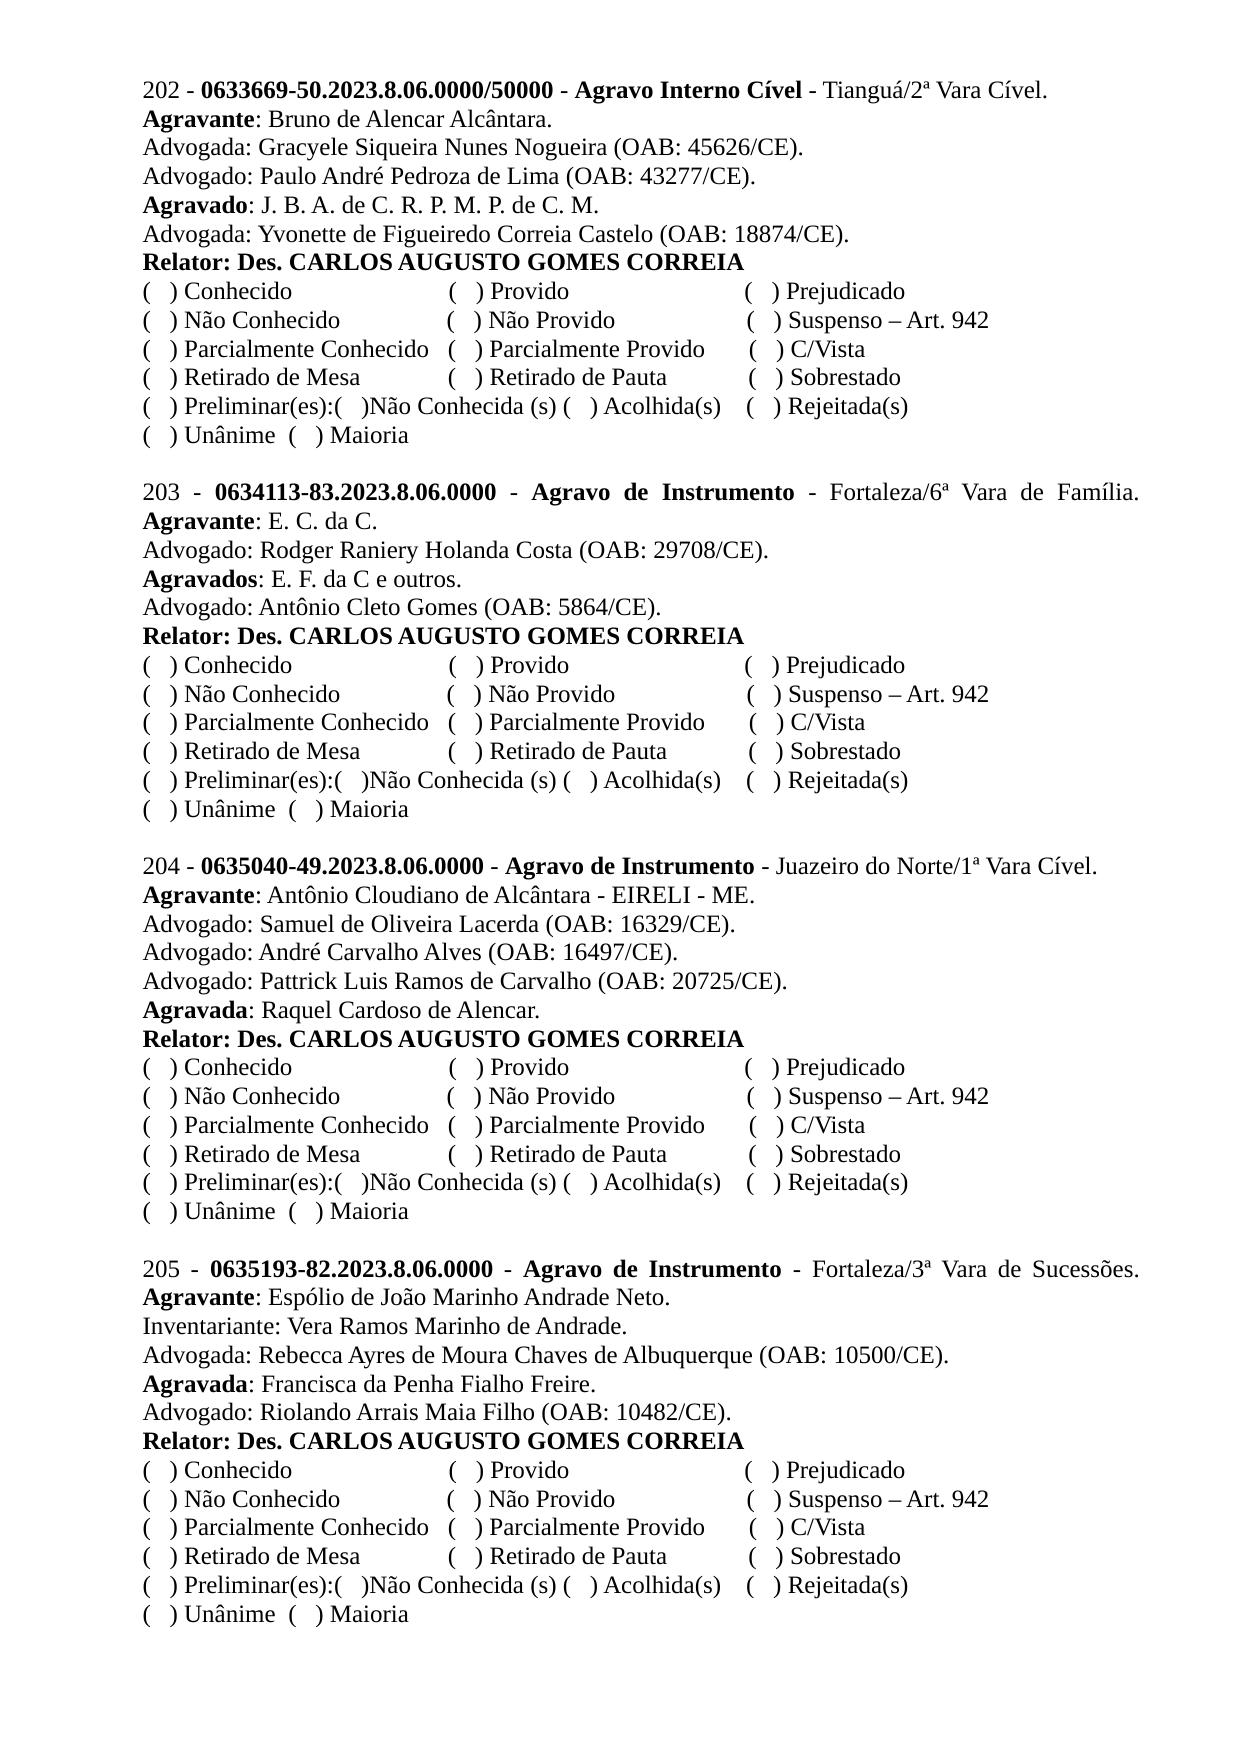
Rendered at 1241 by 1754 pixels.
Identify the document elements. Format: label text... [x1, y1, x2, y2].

text ( ) Retirado de Mesa ( ) Retirado de Pauta ( ) Sobrestado [142, 1541, 1158, 1570]
text 202 - 0633669-50.2023.8.06.0000/50000 - Agravo Interno Cível - Tianguá/2ª Vara Cível. [142, 75, 1141, 104]
text ( ) Parcialmente Conhecido ( ) Parcialmente Provido ( ) C/Vista [142, 707, 1158, 736]
text ( ) Unânime ( ) Maioria [142, 794, 1158, 822]
text 203 - 0634113-83.2023.8.06.0000 - Agravo de Instrumento - Fortaleza/6ª Vara de Família. Agravante: E. C. da C. [142, 477, 1141, 535]
text Agravada: Francisca da Penha Fialho Freire. [142, 1369, 1141, 1397]
text ( ) Conhecido ( ) Provido ( ) Prejudicado [142, 1455, 1141, 1484]
text Agravado: J. B. A. de C. R. P. M. P. de C. M. [142, 190, 1141, 219]
text ( ) Conhecido ( ) Provido ( ) Prejudicado [142, 650, 1141, 679]
text Advogado: Rodger Raniery Holanda Costa (OAB: 29708/CE). [142, 535, 1141, 564]
text ( ) Parcialmente Conhecido ( ) Parcialmente Provido ( ) C/Vista [142, 334, 1158, 362]
text Inventariante: Vera Ramos Marinho de Andrade. [142, 1311, 1141, 1340]
text Advogada: Yvonette de Figueiredo Correia Castelo (OAB: 18874/CE). [142, 219, 1141, 247]
text ( ) Preliminar(es):( )Não Conhecida (s) ( ) Acolhida(s) ( ) Rejeitada(s) [142, 391, 1158, 420]
text ( ) Conhecido ( ) Provido ( ) Prejudicado [142, 1052, 1141, 1081]
text ( ) Retirado de Mesa ( ) Retirado de Pauta ( ) Sobrestado [142, 1139, 1158, 1167]
text Advogado: Pattrick Luis Ramos de Carvalho (OAB: 20725/CE). [142, 966, 1141, 995]
text ( ) Retirado de Mesa ( ) Retirado de Pauta ( ) Sobrestado [142, 362, 1158, 391]
text ( ) Parcialmente Conhecido ( ) Parcialmente Provido ( ) C/Vista [142, 1512, 1158, 1541]
text ( ) Não Conhecido ( ) Não Provido ( ) Suspenso – Art. 942 [142, 305, 1158, 334]
text Relator: Des. CARLOS AUGUSTO GOMES CORREIA [142, 247, 1141, 276]
text Relator: Des. CARLOS AUGUSTO GOMES CORREIA [142, 621, 1141, 650]
text ( ) Unânime ( ) Maioria [142, 1599, 1158, 1627]
text Advogado: André Carvalho Alves (OAB: 16497/CE). [142, 937, 1141, 966]
text Advogado: Riolando Arrais Maia Filho (OAB: 10482/CE). [142, 1397, 1141, 1426]
text 205 - 0635193-82.2023.8.06.0000 - Agravo de Instrumento - Fortaleza/3ª Vara de Sucessões. Agravante: Espólio de João Marinho Andrade Neto. [142, 1254, 1141, 1311]
text ( ) Preliminar(es):( )Não Conhecida (s) ( ) Acolhida(s) ( ) Rejeitada(s) [142, 765, 1158, 794]
text Advogado: Antônio Cleto Gomes (OAB: 5864/CE). [142, 592, 1141, 621]
text Advogada: Rebecca Ayres de Moura Chaves de Albuquerque (OAB: 10500/CE). [142, 1340, 1141, 1369]
text Advogado: Paulo André Pedroza de Lima (OAB: 43277/CE). [142, 161, 1141, 190]
text ( ) Preliminar(es):( )Não Conhecida (s) ( ) Acolhida(s) ( ) Rejeitada(s) [142, 1167, 1158, 1196]
text ( ) Unânime ( ) Maioria [142, 420, 1158, 449]
text ( ) Unânime ( ) Maioria [142, 1196, 1158, 1225]
text Relator: Des. CARLOS AUGUSTO GOMES CORREIA [142, 1426, 1141, 1455]
text ( ) Retirado de Mesa ( ) Retirado de Pauta ( ) Sobrestado [142, 736, 1158, 765]
text ( ) Conhecido ( ) Provido ( ) Prejudicado [142, 276, 1141, 305]
text ( ) Parcialmente Conhecido ( ) Parcialmente Provido ( ) C/Vista [142, 1110, 1158, 1139]
text Advogada: Gracyele Siqueira Nunes Nogueira (OAB: 45626/CE). [142, 132, 1141, 161]
text Agravante: Bruno de Alencar Alcântara. [142, 104, 1141, 132]
text Agravante: Antônio Cloudiano de Alcântara - EIRELI - ME. [142, 880, 1141, 909]
text ( ) Não Conhecido ( ) Não Provido ( ) Suspenso – Art. 942 [142, 1484, 1158, 1512]
text Agravada: Raquel Cardoso de Alencar. [142, 995, 1141, 1024]
text ( ) Preliminar(es):( )Não Conhecida (s) ( ) Acolhida(s) ( ) Rejeitada(s) [142, 1570, 1158, 1599]
text Advogado: Samuel de Oliveira Lacerda (OAB: 16329/CE). [142, 909, 1141, 937]
text Relator: Des. CARLOS AUGUSTO GOMES CORREIA [142, 1024, 1141, 1052]
text ( ) Não Conhecido ( ) Não Provido ( ) Suspenso – Art. 942 [142, 679, 1158, 707]
text ( ) Não Conhecido ( ) Não Provido ( ) Suspenso – Art. 942 [142, 1081, 1158, 1110]
text 204 - 0635040-49.2023.8.06.0000 - Agravo de Instrumento - Juazeiro do Norte/1ª Vara Cível. [142, 851, 1141, 880]
text Agravados: E. F. da C e outros. [142, 564, 1141, 592]
